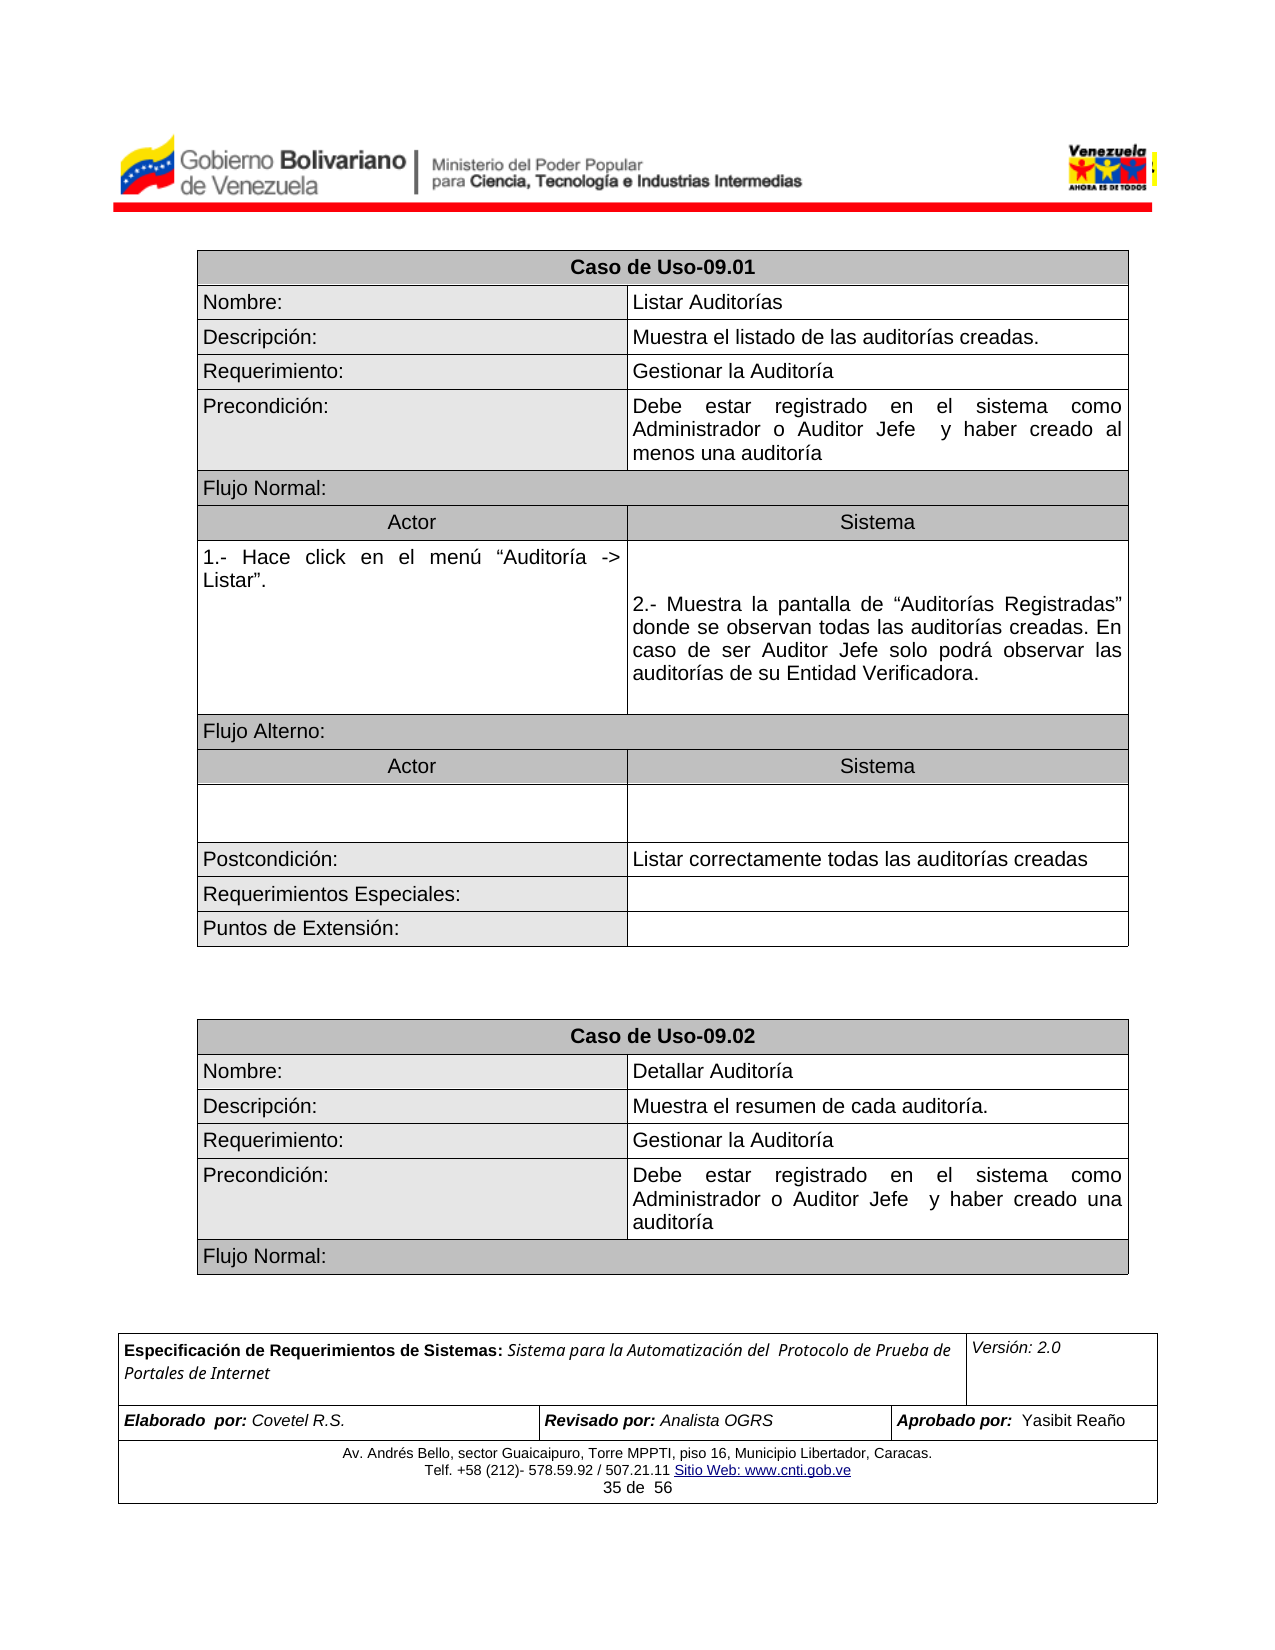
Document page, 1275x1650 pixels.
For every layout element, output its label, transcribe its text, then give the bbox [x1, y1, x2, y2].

table_cell Requerimiento: [198, 355, 627, 389]
table_cell Sistema [628, 506, 1128, 540]
table_cell Sistema [628, 750, 1128, 783]
table_cell Debe estar registrado en el sistema como Administrador o Auditor Jefe y haber creado una auditoría [628, 1159, 1128, 1239]
table_cell Requerimiento: [198, 1124, 627, 1158]
table_cell Listar Auditorías [628, 286, 1128, 319]
table_cell [628, 785, 1128, 842]
table_cell Flujo Alterno: [198, 715, 1128, 749]
table_cell Flujo Normal: [198, 1240, 1128, 1274]
table_cell Muestra el listado de las auditorías creadas. [628, 320, 1128, 354]
table_header Caso de Uso-09.02 [198, 1020, 1128, 1054]
table_cell Descripción: [198, 320, 627, 354]
table_cell Detallar Auditoría [628, 1055, 1128, 1088]
table_cell Nombre: [198, 286, 627, 319]
table_cell Actor [198, 506, 627, 540]
table_cell Descripción: [198, 1090, 627, 1123]
table_cell Gestionar la Auditoría [628, 355, 1128, 389]
table_cell Debe estar registrado en el sistema como Administrador o Auditor Jefe y haber creado al menos una auditoría [628, 390, 1128, 470]
table_header Caso de Uso-09.01 [198, 251, 1128, 284]
table_cell [628, 912, 1128, 946]
table_cell Requerimientos Especiales: [198, 877, 627, 911]
table_cell 2.- Muestra la pantalla de “Auditorías Registradas” donde se observan todas las auditorías creadas. En caso de ser Auditor Jefe solo podrá observar las auditorías de su Entidad Verificadora. [628, 541, 1128, 714]
table_cell [198, 785, 627, 842]
table_cell Muestra el resumen de cada auditoría. [628, 1090, 1128, 1123]
table_cell Listar correctamente todas las auditorías creadas [628, 843, 1128, 876]
table_cell Actor [198, 750, 627, 783]
picture [113, 126, 1153, 212]
table_cell Precondición: [198, 1159, 627, 1239]
table_cell Precondición: [198, 390, 627, 470]
table_cell Gestionar la Auditoría [628, 1124, 1128, 1158]
table_cell Puntos de Extensión: [198, 912, 627, 946]
table_cell 1.- Hace click en el menú “Auditoría -> Listar”. [198, 541, 627, 714]
table_cell [628, 877, 1128, 911]
table_cell Postcondición: [198, 843, 627, 876]
table_cell Nombre: [198, 1055, 627, 1088]
table_cell Flujo Normal: [198, 471, 1128, 505]
